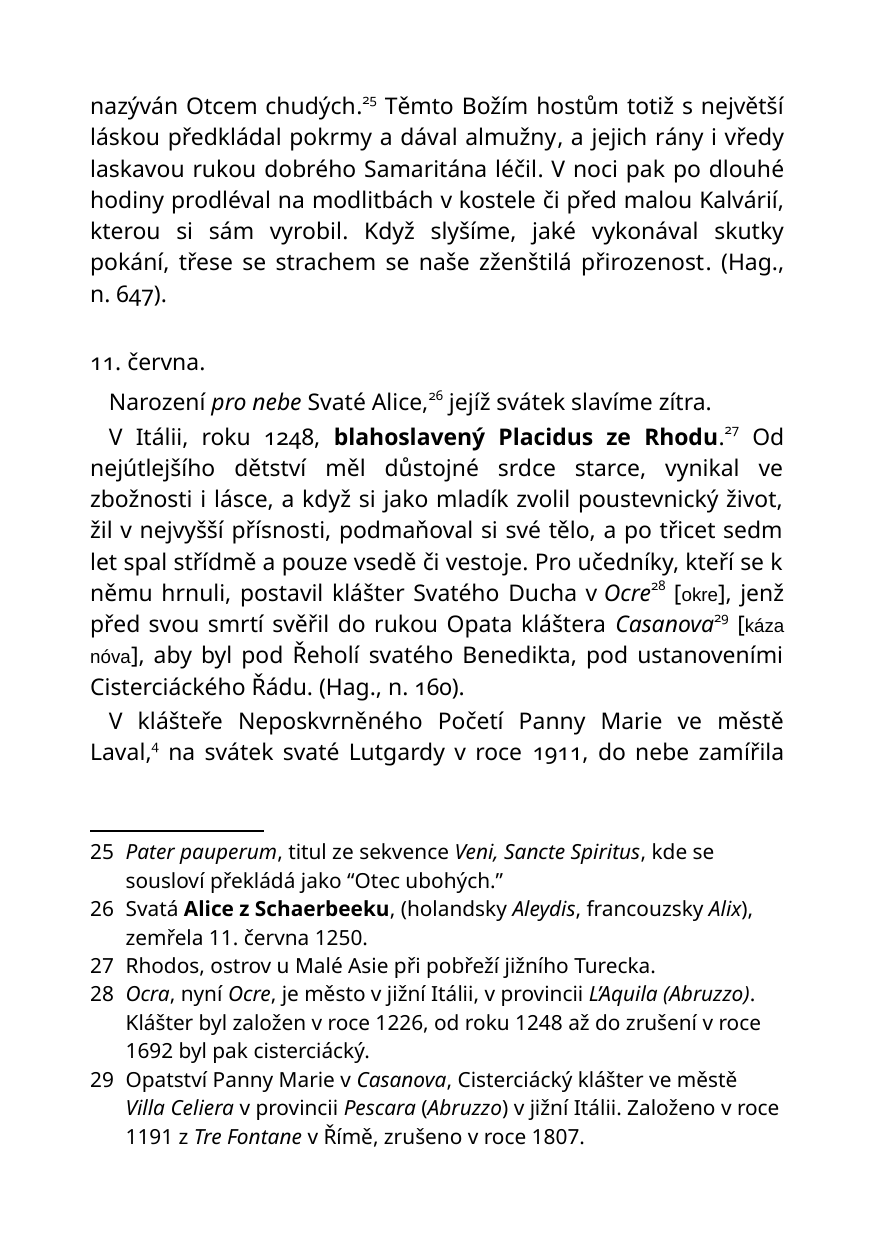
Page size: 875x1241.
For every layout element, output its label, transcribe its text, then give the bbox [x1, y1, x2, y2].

text Rhodos, ostrov u Malé Asie při pobřeží jižního Turecka. [90, 951, 784, 979]
text Svatá Alice z Schaerbeeku, (holandsky Aleydis, francouzsky Alix), zemřela 11. června 1250. [90, 894, 784, 951]
text V Itálii, roku 1248, blahoslavený Placidus ze Rhodu. Od nejútlejšího dětství měl důstojné srdce starce, vynikal ve zbožnosti i lásce, a když si jako mladík zvolil poustevnický život, žil v nejvyšší přísnosti, podmaňoval si své tělo, a po třicet sedm let spal střídmě a pouze vsedě či vestoje. Pro učedníky, kteří se k němu hrnuli, postavil klášter Svatého Ducha v Ocre [okre], jenž před svou smrtí svěřil do rukou Opata kláštera Casanova [káza nóva], aby byl pod Řeholí svatého Benedikta, pod ustanoveními Cisterciáckého Řádu. (Hag., n. 160). [90, 421, 784, 702]
text nazýván Otcem chudých. Těmto Božím hostům totiž s největší láskou předkládal pokrmy a dával almužny, a jejich rány i vředy laskavou rukou dobrého Samaritána léčil. V noci pak po dlouhé hodiny prodléval na modlitbách v kostele či před malou Kalvárií, kterou si sám vyrobil. Když slyšíme, jaké vykonával skutky pokání, třese se strachem se naše zženštilá přirozenost. (Hag., n. 647). [90, 90, 784, 309]
text Pater pauperum, titul ze sekvence Veni, Sancte Spiritus, kde se sousloví překládá jako “Otec ubohých.” [90, 837, 784, 894]
text Opatství Panny Marie v Casanova, Cisterciácký klášter ve městě Villa Celiera v provincii Pescara (Abruzzo) v jižní Itálii. Založeno v roce 1191 z Tre Fontane v Římě, zrušeno v roce 1807. [90, 1065, 784, 1150]
text Narození pro nebe Svaté Alice, jejíž svátek slavíme zítra. [90, 386, 784, 417]
text Ocra, nyní Ocre, je město v jižní Itálii, v provincii L’Aquila (Abruzzo). Klášter byl založen v roce 1226, od roku 1248 až do zrušení v roce 1692 byl pak cisterciácký. [90, 979, 784, 1065]
text V klášteře Neposkvrněného Početí Panny Marie ve městě Laval,4 na svátek svaté Lutgardy v roce 1911, do nebe zamířila [90, 705, 784, 767]
text 11. června. [90, 346, 784, 377]
